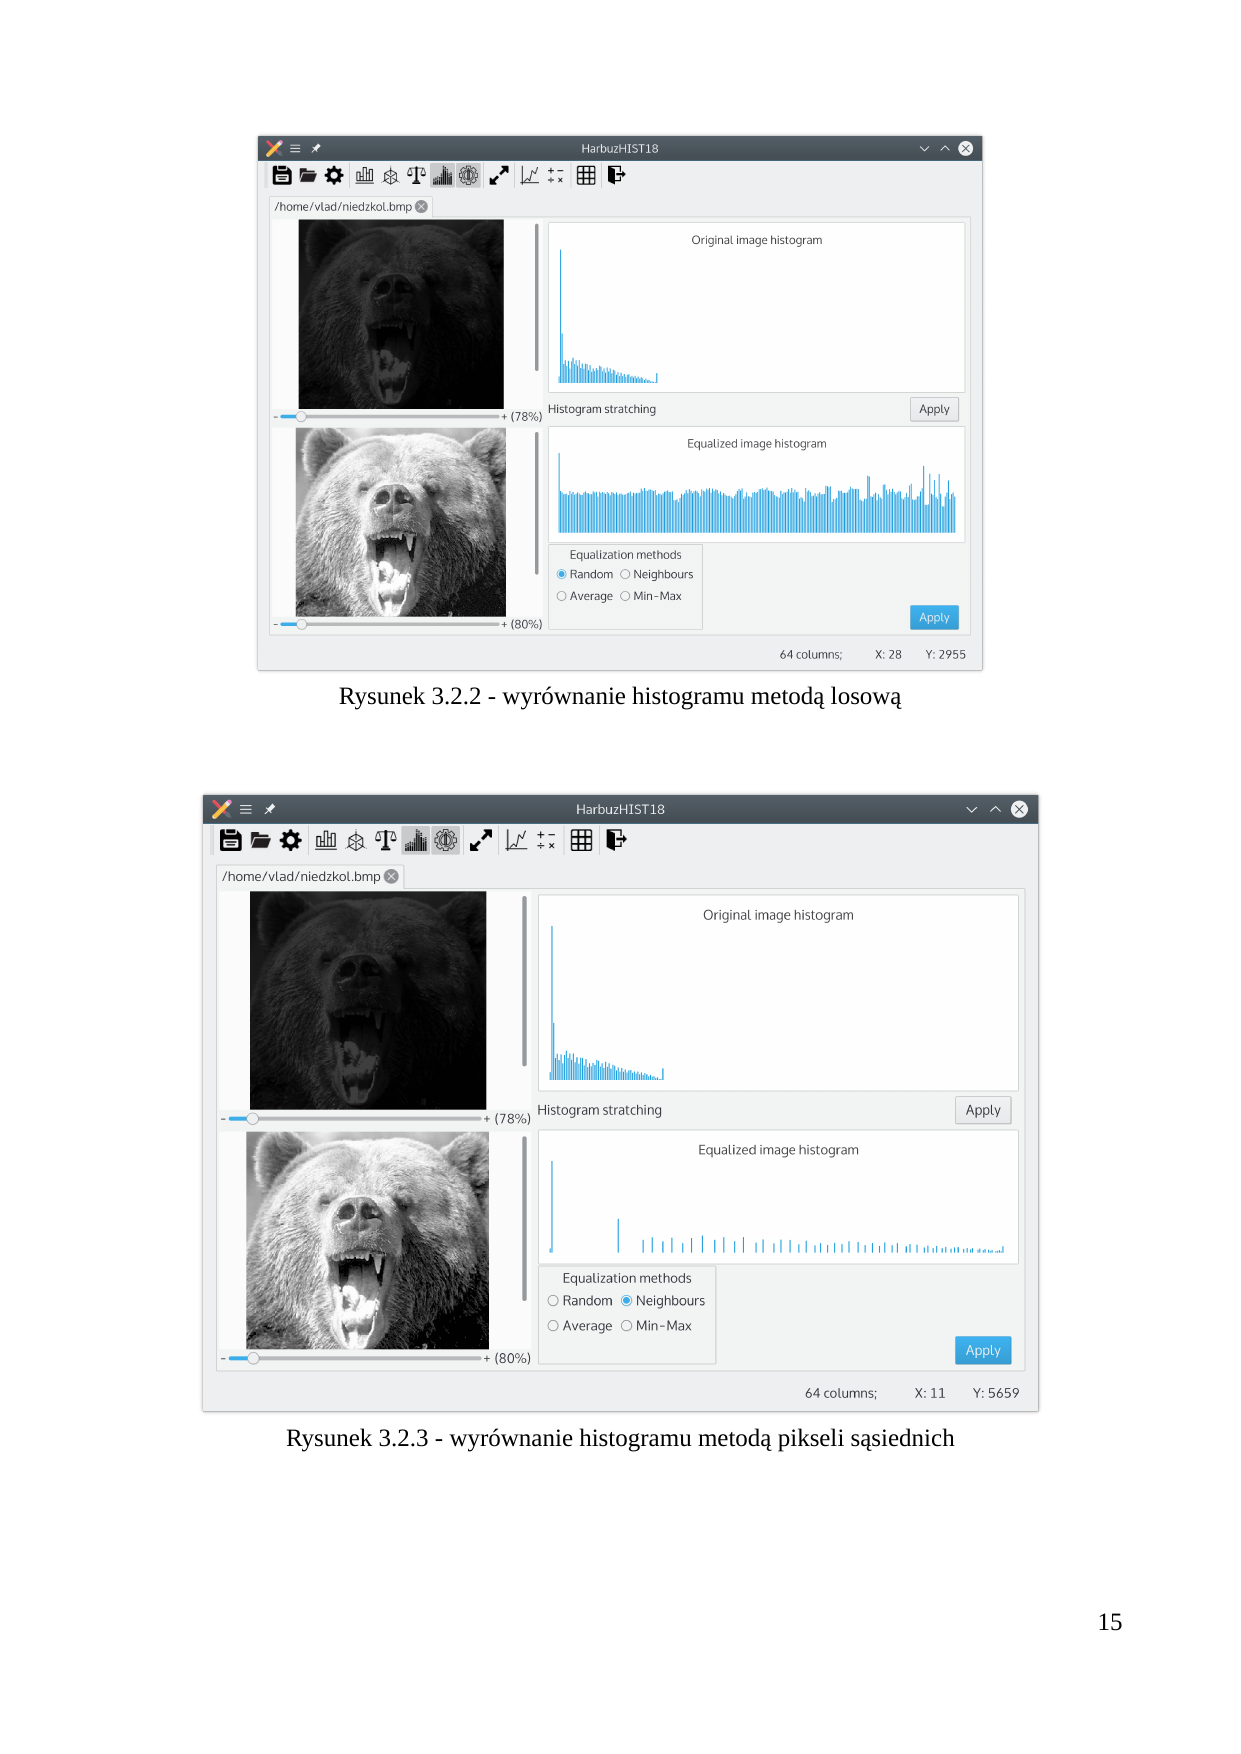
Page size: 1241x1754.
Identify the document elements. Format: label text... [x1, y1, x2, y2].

text Rysunek 3.2.3 - wyrównanie histogramu metodą pikseli sąsiednich [196, 1418, 1044, 1452]
picture [252, 130, 988, 676]
text Rysunek 3.2.2 - wyrównanie histogramu metodą losową [252, 676, 988, 710]
picture [196, 788, 1045, 1418]
